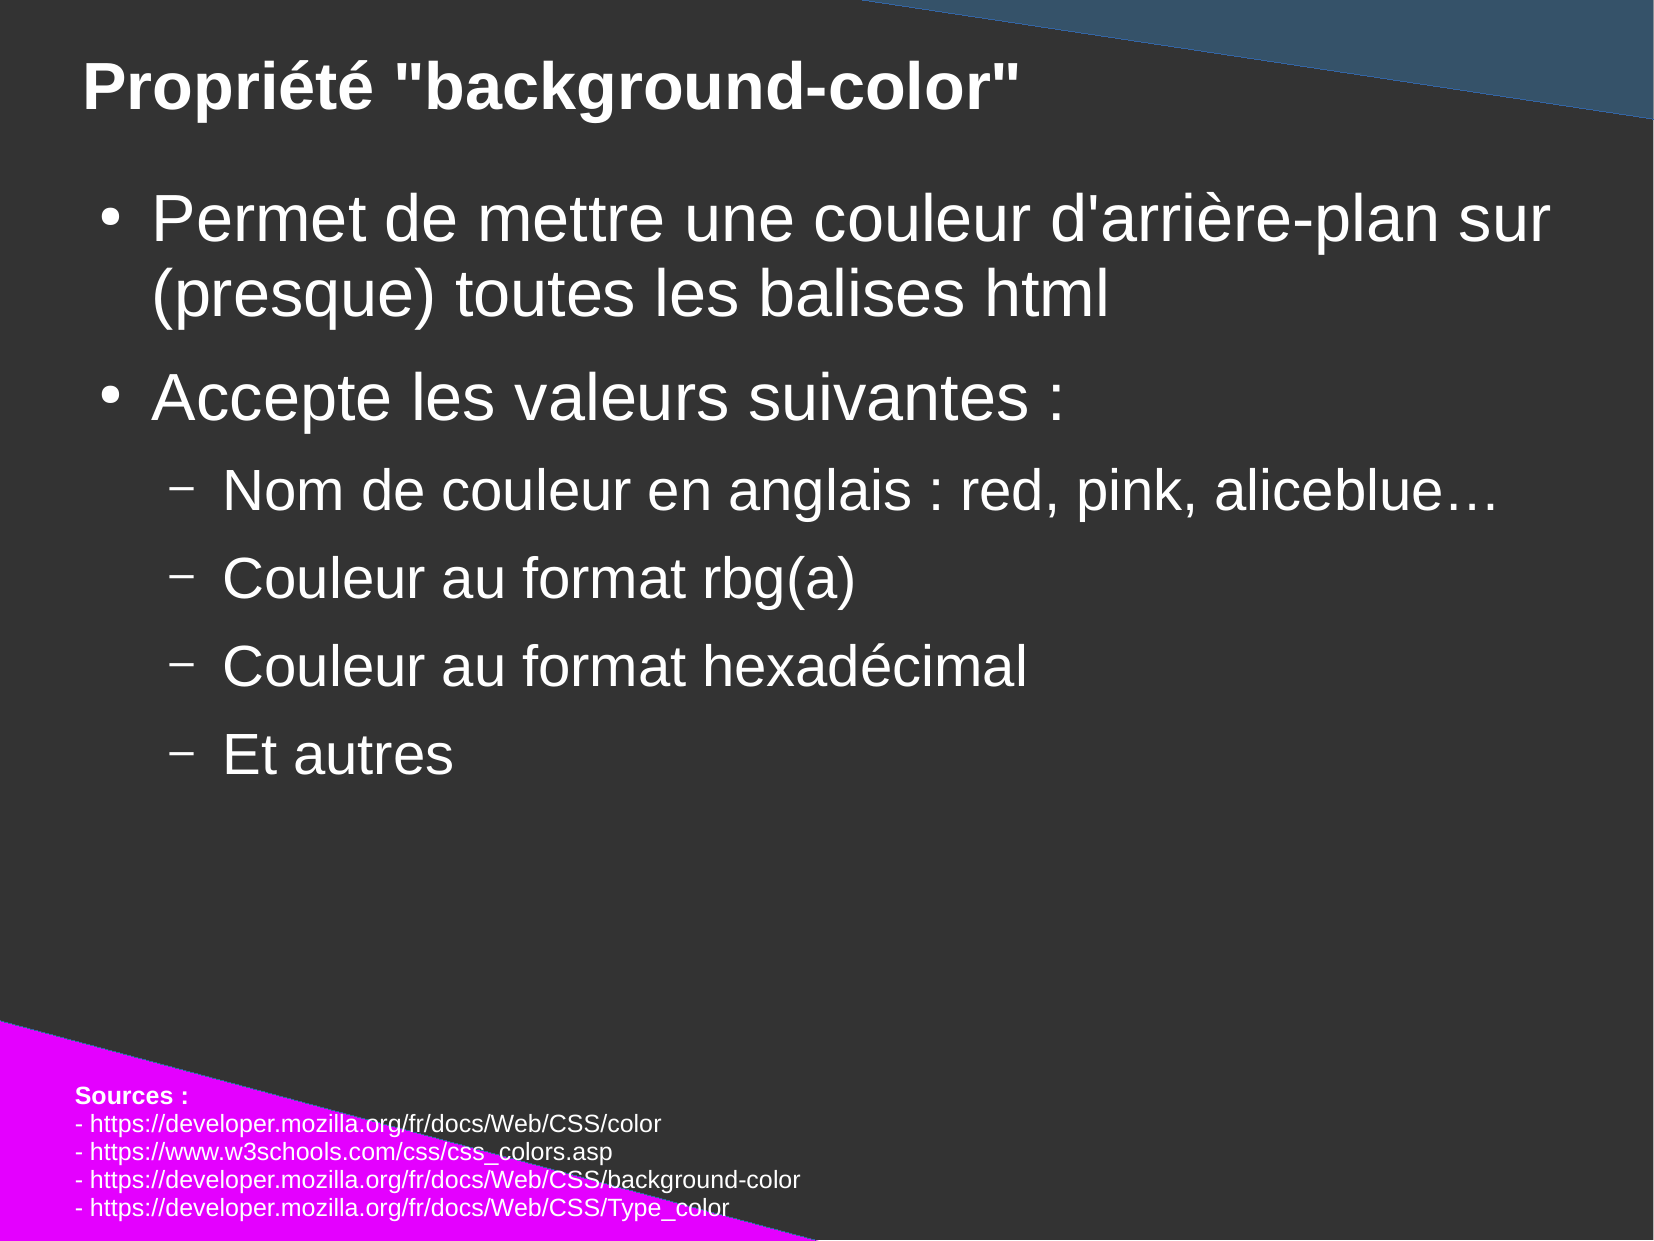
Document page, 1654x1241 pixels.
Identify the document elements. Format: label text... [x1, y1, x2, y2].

text_box [0, 1020, 199, 1241]
title Propriété "background-color" [82, 49, 1571, 162]
text_box [862, 0, 1654, 120]
list Permet de mettre une couleur d'arrière-plan sur (presque) toutes les balises html Accepte les valeurs suivantes : Nom de couleur en anglais : red, pink, aliceblue… Couleur au format rbg(a) Couleur au format hexadécimal Et autres [80, 180, 1605, 886]
text_box Sources : - https://developer.mozilla.org/fr/docs/Web/CSS/color - https://www.w3schools.com/css/css_colors.asp - https://developer.mozilla.org/fr/docs/Web/CSS/background-color - https://developer.mozilla.org/fr/docs/Web/CSS/Type_color [60, 1074, 1546, 1241]
